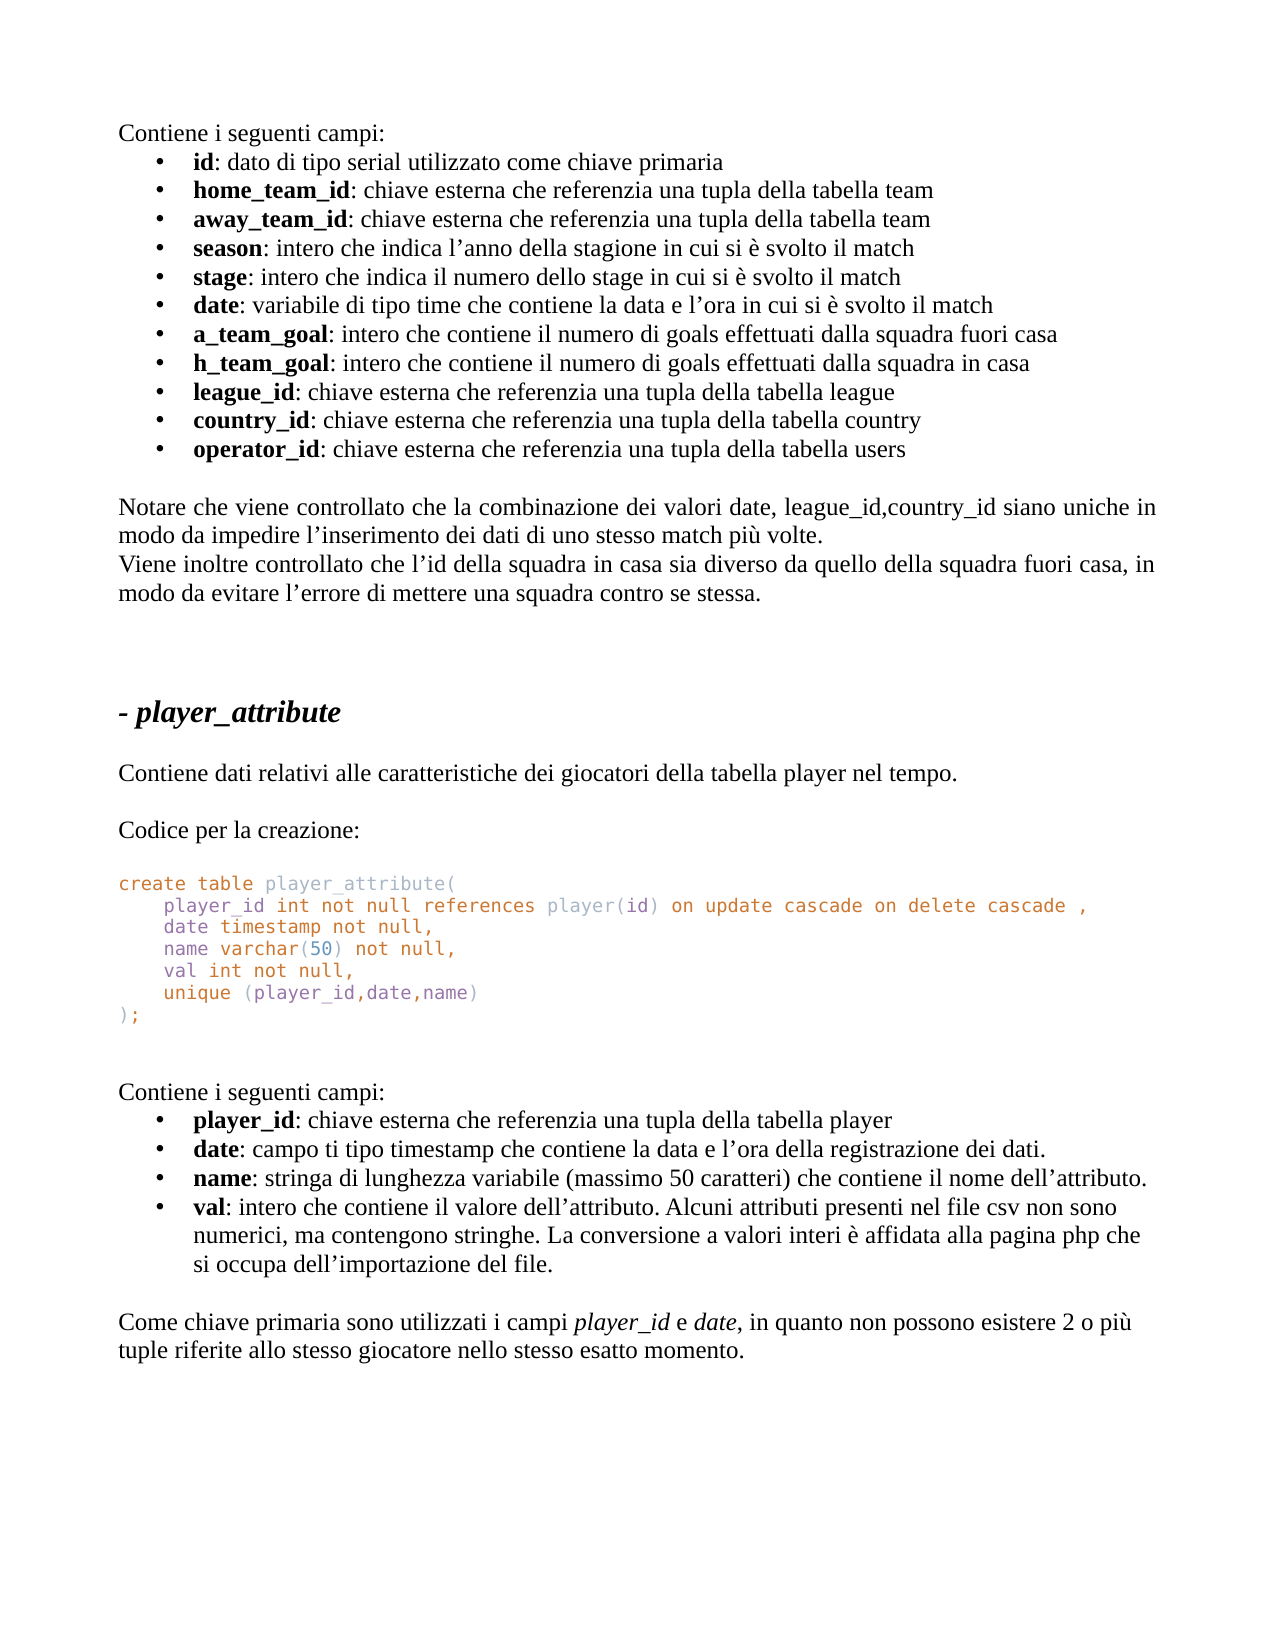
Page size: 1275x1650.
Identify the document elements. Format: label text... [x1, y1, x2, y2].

list date: campo ti tipo timestamp che contiene la data e l’ora della registrazione dei dati. [156, 1134, 1157, 1163]
list date: variabile di tipo time che contiene la data e l’ora in cui si è svolto il match [156, 291, 1157, 319]
text Viene inoltre controllato che l’id della squadra in casa sia diverso da quello della squadra fuori casa, in modo da evitare l’errore di mettere una squadra contro se stessa. [118, 549, 1157, 607]
list stage: intero che indica il numero dello stage in cui si è svolto il match [156, 262, 1157, 291]
list player_id: chiave esterna che referenzia una tupla della tabella player [156, 1105, 1157, 1134]
list away_team_id: chiave esterna che referenzia una tupla della tabella team [156, 204, 1157, 233]
list name: stringa di lunghezza variabile (massimo 50 caratteri) che contiene il nome dell’attributo. [156, 1163, 1157, 1192]
list home_team_id: chiave esterna che referenzia una tupla della tabella team [156, 176, 1157, 204]
text - player_attribute [118, 693, 1157, 729]
text Contiene i seguenti campi: [118, 118, 1157, 147]
list country_id: chiave esterna che referenzia una tupla della tabella country [156, 406, 1157, 434]
list a_team_goal: intero che contiene il numero di goals effettuati dalla squadra fuori casa [156, 319, 1157, 348]
list season: intero che indica l’anno della stagione in cui si è svolto il match [156, 233, 1157, 262]
list id: dato di tipo serial utilizzato come chiave primaria [156, 147, 1157, 176]
list val: intero che contiene il valore dell’attributo. Alcuni attributi presenti nel file csv non sono numerici, ma contengono stringhe. La conversione a valori interi è affidata alla pagina php che si occupa dell’importazione del file. [156, 1192, 1157, 1278]
list league_id: chiave esterna che referenzia una tupla della tabella league [156, 377, 1157, 406]
list operator_id: chiave esterna che referenzia una tupla della tabella users [156, 434, 1157, 463]
text create table player_attribute( player_id int not null references player(id) on update cascade on delete cascade , date timestamp not null, name varchar(50) not null, val int not null, unique (player_id,date,name) ); [118, 873, 1157, 1026]
text Come chiave primaria sono utilizzati i campi player_id e date, in quanto non possono esistere 2 o più tuple riferite allo stesso giocatore nello stesso esatto momento. [118, 1307, 1157, 1364]
text Notare che viene controllato che la combinazione dei valori date, league_id,country_id siano uniche in modo da impedire l’inserimento dei dati di uno stesso match più volte. [118, 492, 1157, 549]
text Contiene dati relativi alle caratteristiche dei giocatori della tabella player nel tempo. [118, 758, 1157, 787]
text Codice per la creazione: [118, 815, 1157, 844]
text Contiene i seguenti campi: [118, 1077, 1157, 1105]
list h_team_goal: intero che contiene il numero di goals effettuati dalla squadra in casa [156, 348, 1157, 377]
